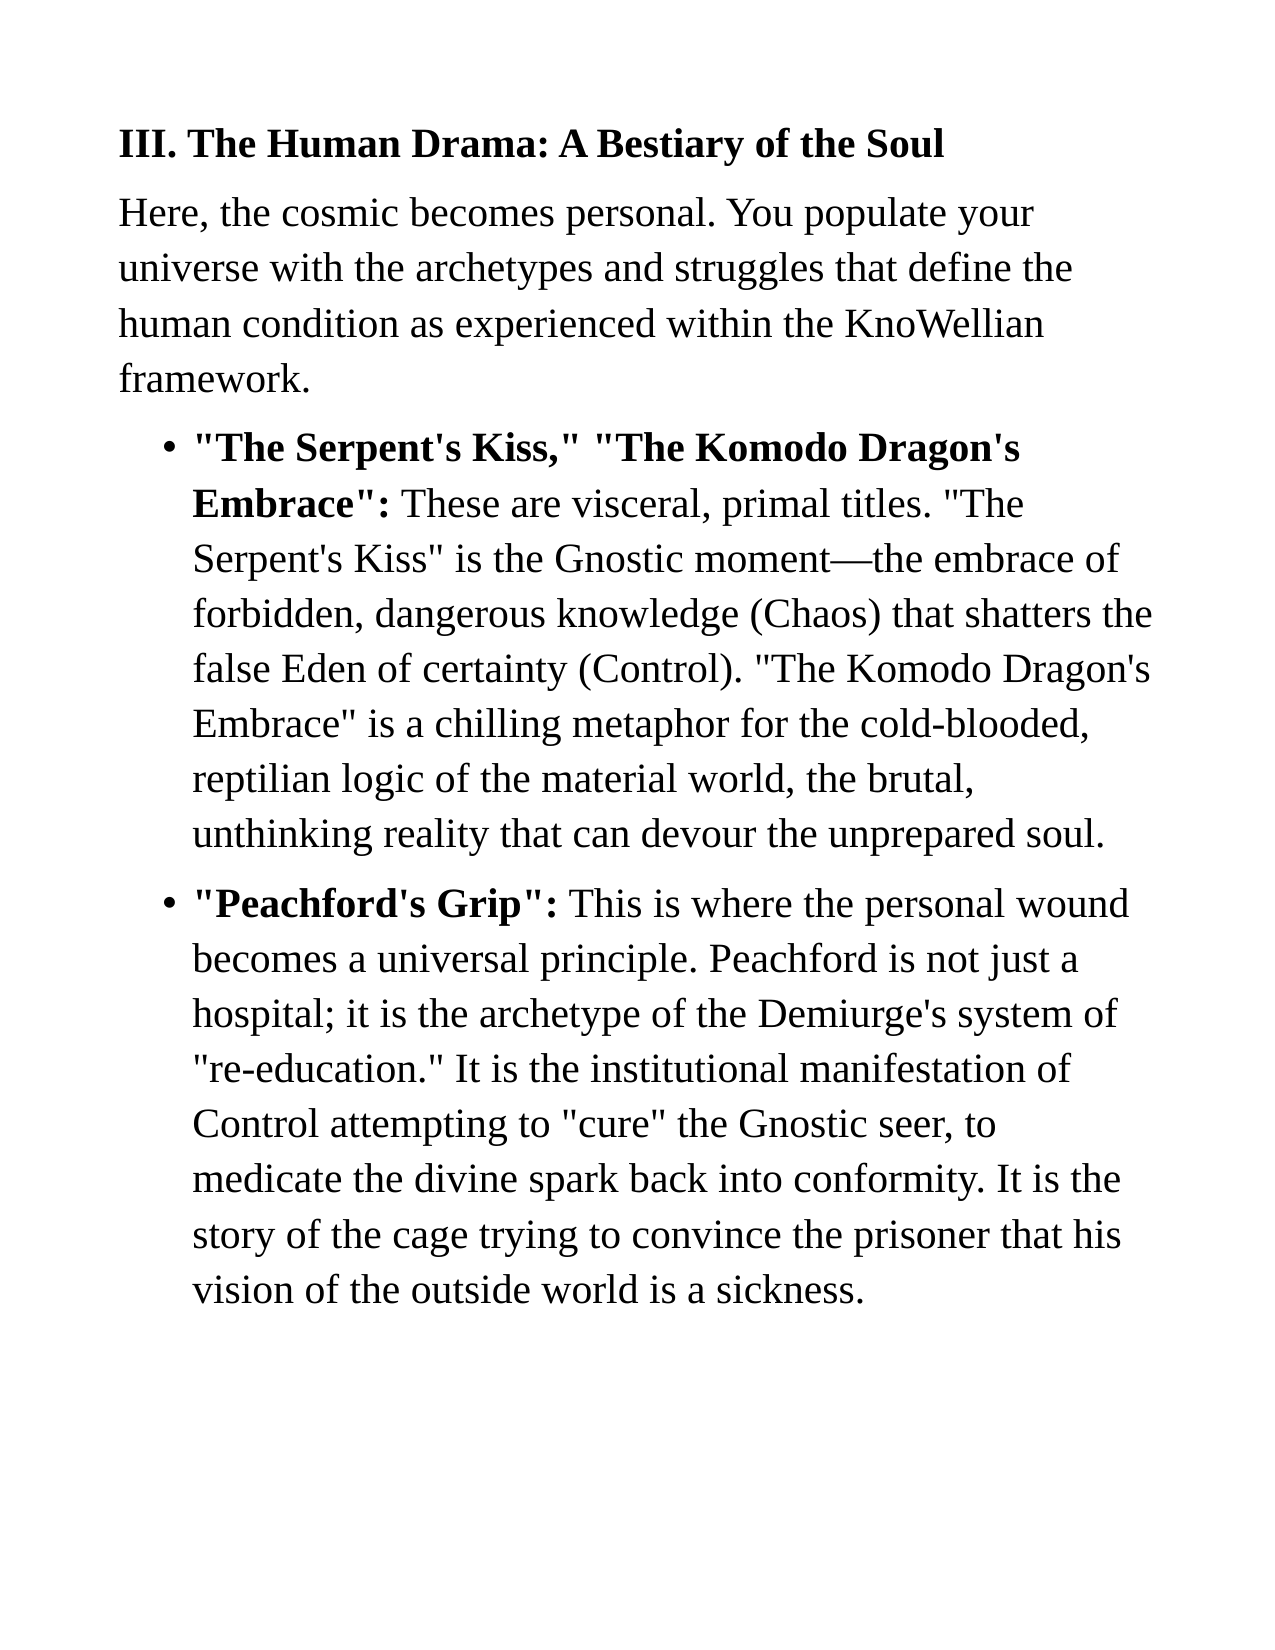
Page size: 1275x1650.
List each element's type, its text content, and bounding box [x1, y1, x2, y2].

text Here, the cosmic becomes personal. You populate your universe with the archetypes and struggles that define the human condition as experienced within the KnoWellian framework. [118, 188, 1157, 401]
list "The Serpent's Kiss," "The Komodo Dragon's Embrace": These are visceral, primal titles. "The Serpent's Kiss" is the Gnostic moment—the embrace of forbidden, dangerous knowledge (Chaos) that shatters the false Eden of certainty (Control). "The Komodo Dragon's Embrace" is a chilling metaphor for the cold-blooded, reptilian logic of the material world, the brutal, unthinking reality that can devour the unprepared soul. [162, 423, 1157, 857]
subtitle III. The Human Drama: A Bestiary of the Soul [118, 118, 1157, 166]
list "Peachford's Grip": This is where the personal wound becomes a universal principle. Peachford is not just a hospital; it is the archetype of the Demiurge's system of "re-education." It is the institutional manifestation of Control attempting to "cure" the Gnostic seer, to medicate the divine spark back into conformity. It is the story of the cage trying to convince the prisoner that his vision of the outside world is a sickness. [162, 878, 1157, 1312]
